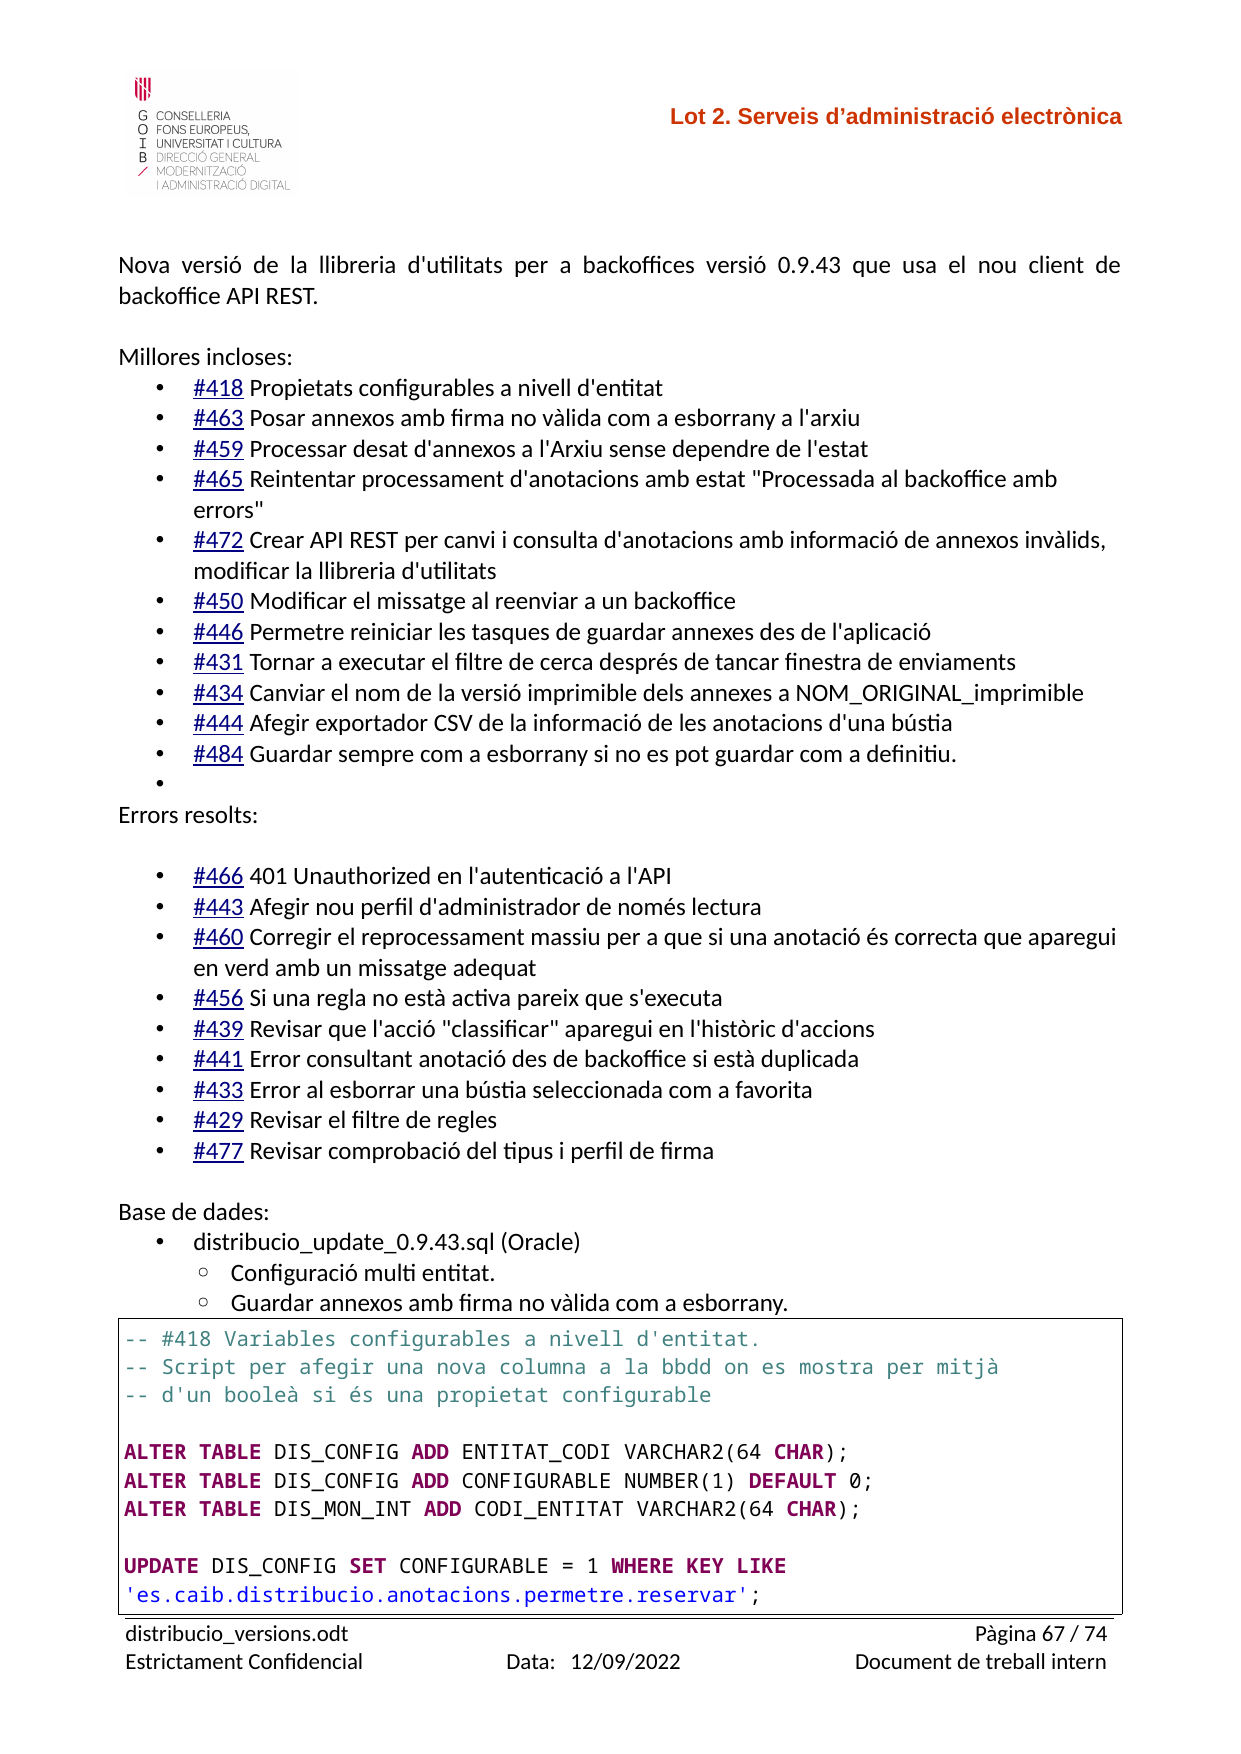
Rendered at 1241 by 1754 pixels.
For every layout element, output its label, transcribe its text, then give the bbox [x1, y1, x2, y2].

text Millores incloses: [118, 341, 1122, 372]
list #450 Modificar el missatge al reenviar a un backoffice [156, 585, 1122, 616]
list Configuració multi entitat. [193, 1257, 1122, 1287]
list #460 Corregir el reprocessament massiu per a que si una anotació és correcta que aparegui en verd amb un missatge adequat [156, 921, 1122, 982]
list #444 Afegir exportador CSV de la informació de les anotacions d'una bústia [156, 707, 1122, 738]
list #466 401 Unauthorized en l'autenticació a l'API [156, 860, 1122, 891]
text Nova versió de la llibreria d'utilitats per a backoffices versió 0.9.43 que usa el nou client de backoffice API REST. [118, 250, 1122, 311]
list #446 Permetre reiniciar les tasques de guardar annexes des de l'aplicació [156, 616, 1122, 646]
list Guardar annexos amb firma no vàlida com a esborrany. [193, 1287, 1122, 1318]
text Errors resolts: [118, 799, 1122, 829]
text Base de dades: [118, 1196, 1122, 1226]
list #463 Posar annexos amb firma no vàlida com a esborrany a l'arxiu [156, 402, 1122, 433]
list #477 Revisar comprobació del tipus i perfil de firma [156, 1135, 1122, 1165]
list #434 Canviar el nom de la versió imprimible dels annexes a NOM_ORIGINAL_imprimible [156, 677, 1122, 707]
list #443 Afegir nou perfil d'administrador de només lectura [156, 891, 1122, 921]
list #418 Propietats configurables a nivell d'entitat [156, 372, 1122, 402]
list #433 Error al esborrar una bústia seleccionada com a favorita [156, 1074, 1122, 1104]
list #441 Error consultant anotació des de backoffice si està duplicada [156, 1043, 1122, 1074]
picture [126, 70, 299, 197]
list distribucio_update_0.9.43.sql (Oracle) [156, 1226, 1122, 1257]
list #439 Revisar que l'acció "classificar" aparegui en l'històric d'accions [156, 1013, 1122, 1043]
list #484 Guardar sempre com a esborrany si no es pot guardar com a definitiu. [156, 738, 1122, 768]
list #459 Processar desat d'annexos a l'Arxiu sense dependre de l'estat [156, 433, 1122, 463]
list #472 Crear API REST per canvi i consulta d'anotacions amb informació de annexos invàlids, modificar la llibreria d'utilitats [156, 524, 1122, 585]
list #429 Revisar el filtre de regles [156, 1104, 1122, 1135]
list #456 Si una regla no està activa pareix que s'executa [156, 982, 1122, 1013]
table_header -- #418 Variables configurables a nivell d'entitat. -- Script per afegir una nova columna a la bbdd on es mostra per mitjà -- d'un booleà si és una propietat configurable ALTER TABLE DIS_CONFIG ADD ENTITAT_CODI VARCHAR2(64 CHAR); ALTER TABLE DIS_CONFIG ADD CONFIGURABLE NUMBER(1) DEFAULT 0; ALTER TABLE DIS_MON_INT ADD CODI_ENTITAT VARCHAR2(64 CHAR); UPDATE DIS_CONFIG SET CONFIGURABLE = 1 WHERE KEY LIKE 'es.caib.distribucio.anotacions.permetre.reservar'; [119, 1319, 1122, 1614]
list #431 Tornar a executar el filtre de cerca després de tancar finestra de enviaments [156, 646, 1122, 677]
list #465 Reintentar processament d'anotacions amb estat "Processada al backoffice amb errors" [156, 463, 1122, 524]
